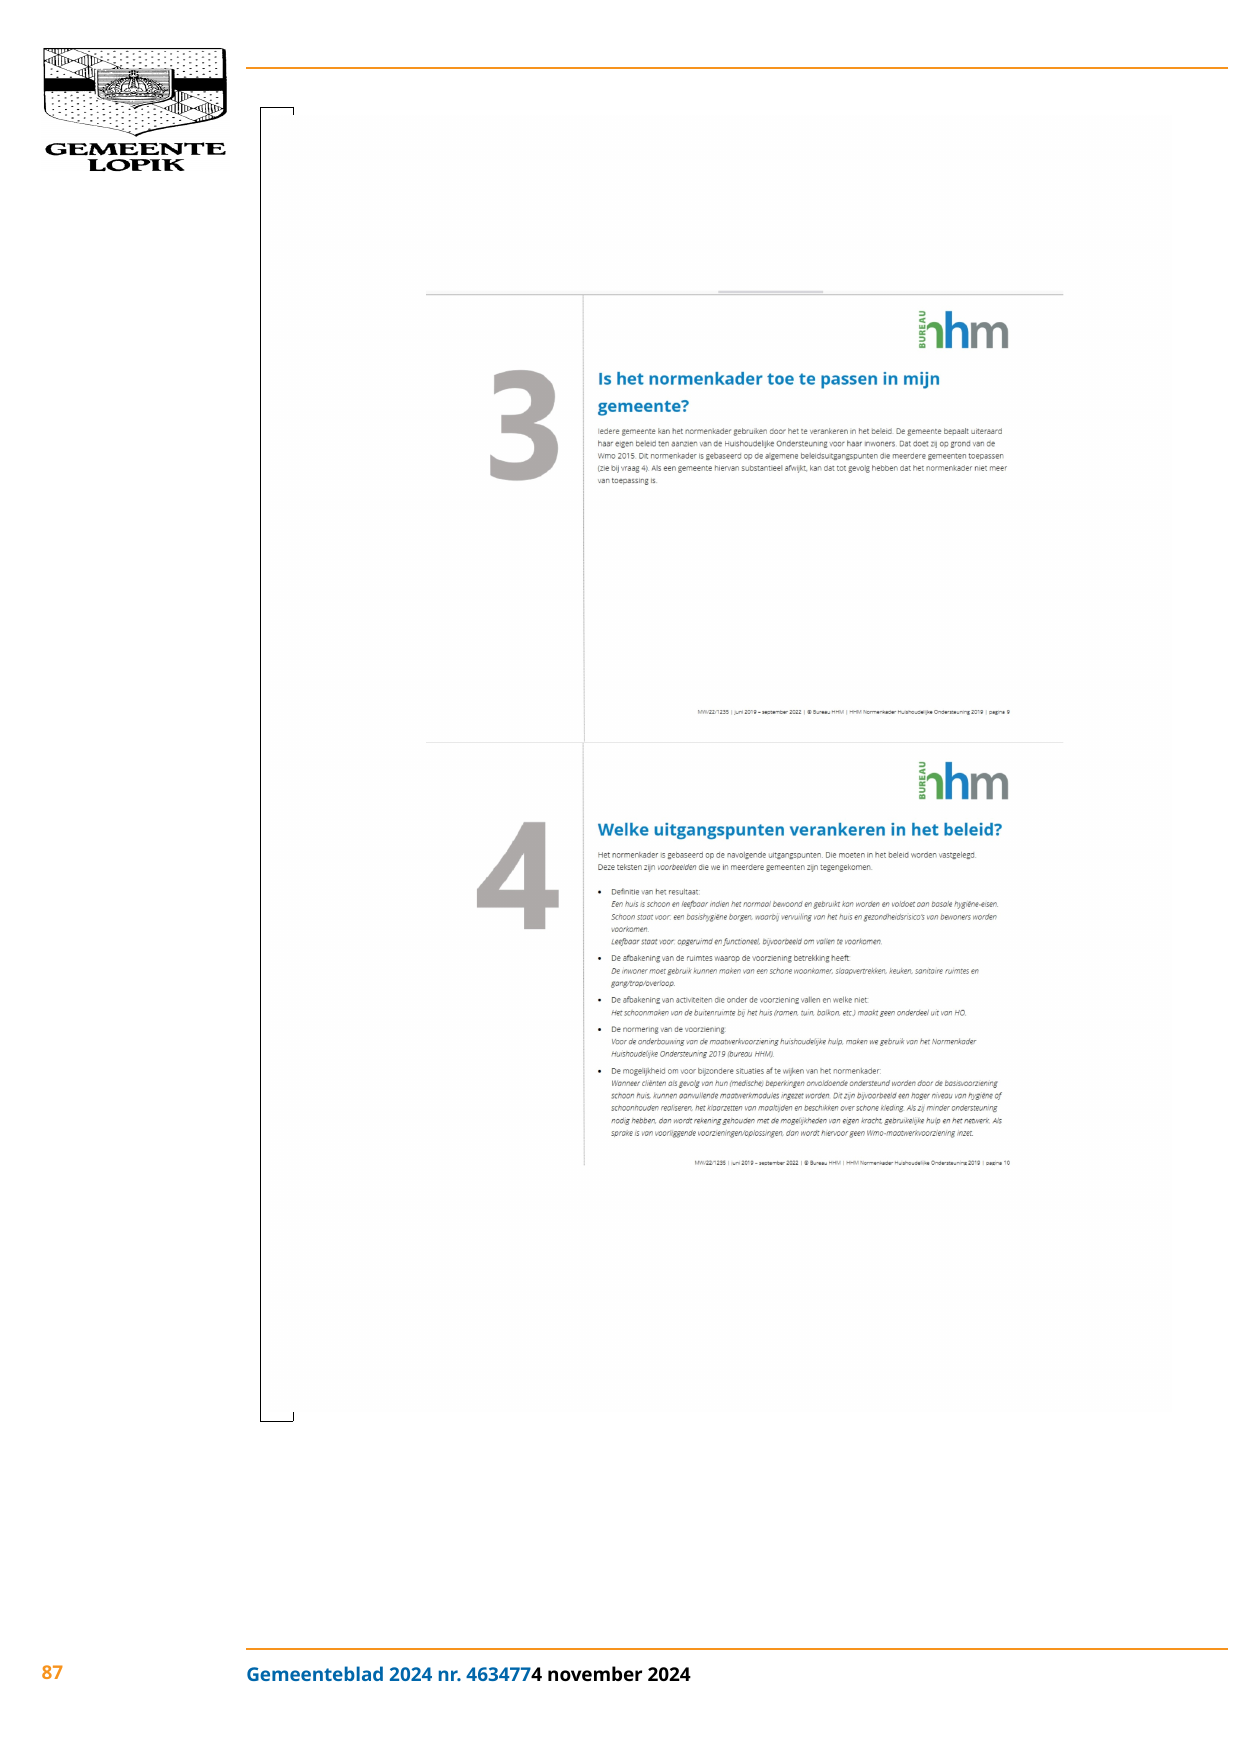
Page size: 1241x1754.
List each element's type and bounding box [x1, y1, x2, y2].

picture [268, 115, 1173, 1412]
picture [41, 47, 231, 172]
